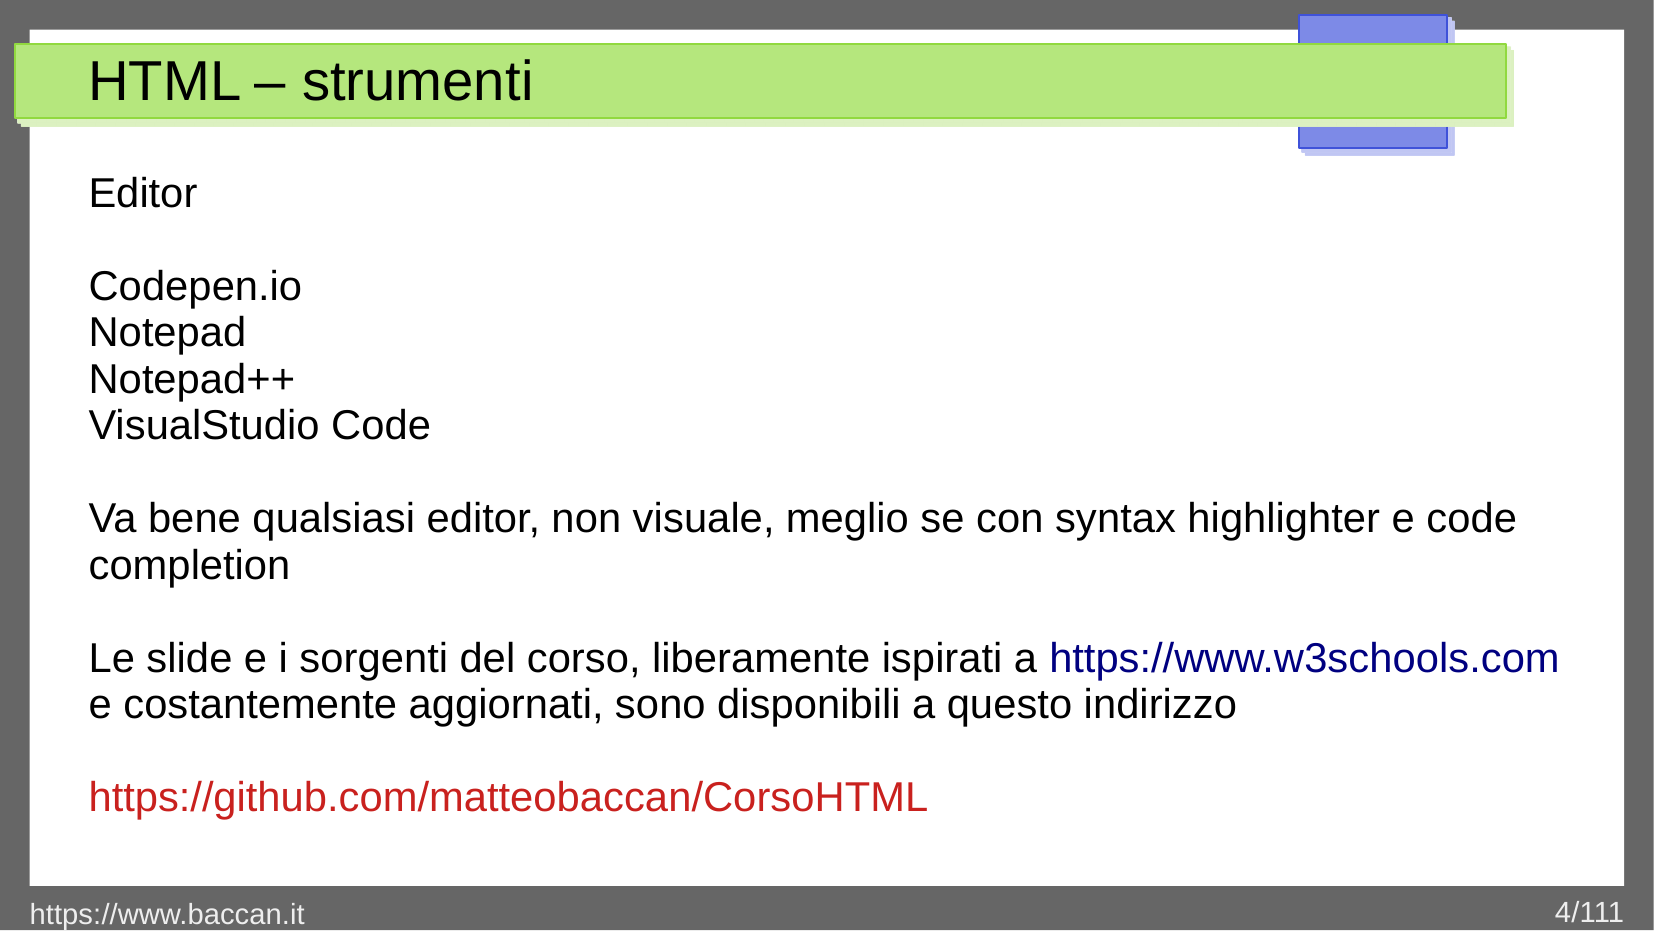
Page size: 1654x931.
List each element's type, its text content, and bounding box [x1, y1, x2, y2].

title HTML – strumenti [88, 44, 1506, 119]
text_box Editor Codepen.io Notepad Notepad++ VisualStudio Code Va bene qualsiasi editor, non visuale, meglio se con syntax highlighter e code completion Le slide e i sorgenti del corso, liberamente ispirati a https://www.w3schools.com e costantemente aggiornati, sono disponibili a questo indirizzo https://github.com/matteobaccan/CorsoHTML [88, 169, 1565, 821]
